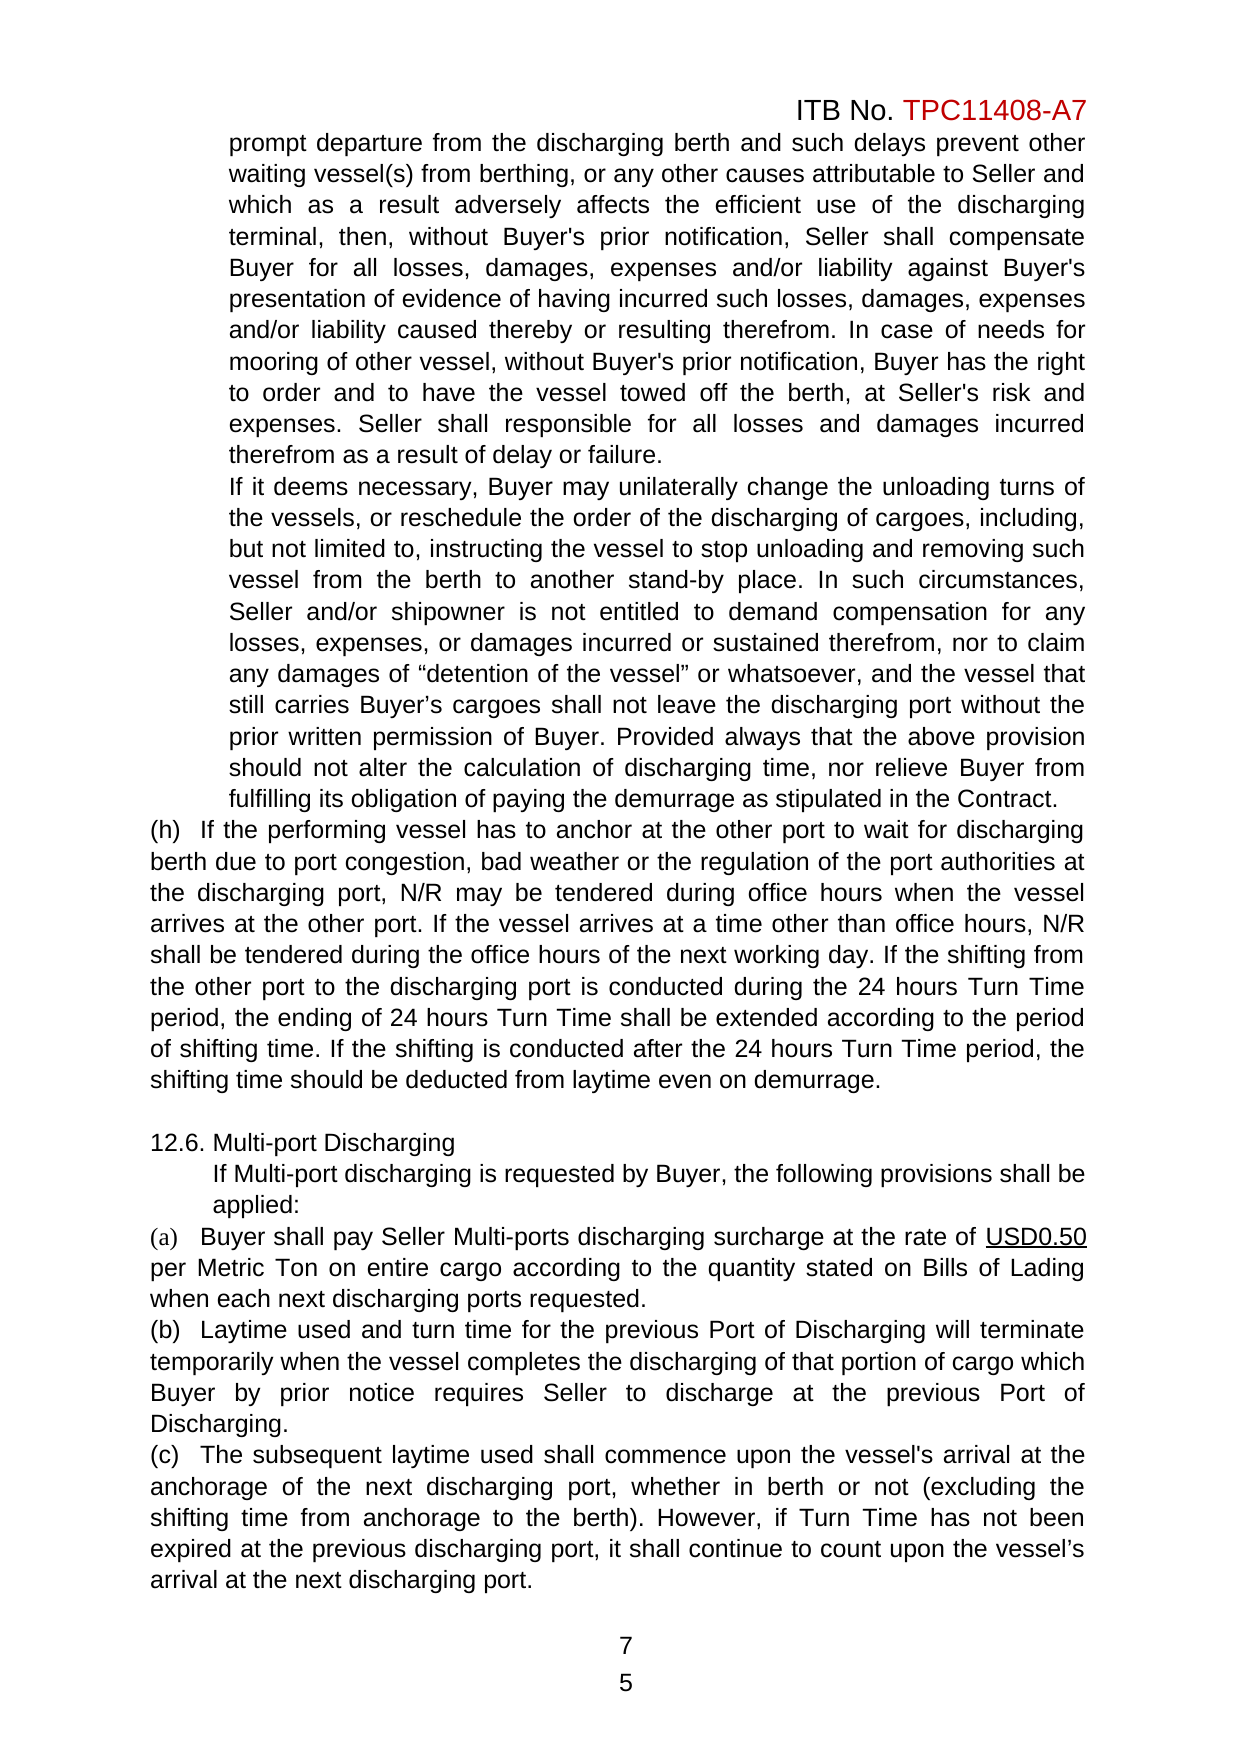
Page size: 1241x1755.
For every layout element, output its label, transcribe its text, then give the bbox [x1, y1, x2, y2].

text prompt departure from the discharging berth and such delays prevent other waiting vessel(s) from berthing, or any other causes attributable to Seller and which as a result adversely affects the efficient use of the discharging terminal, then, without Buyer's prior notification, Seller shall compensate Buyer for all losses, damages, expenses and/or liability against Buyer's presentation of evidence of having incurred such losses, damages, expenses and/or liability caused thereby or resulting therefrom. In case of needs for mooring of other vessel, without Buyer's prior notification, Buyer has the right to order and to have the vessel towed off the berth, at Seller's risk and expenses. Seller shall responsible for all losses and damages incurred therefrom as a result of delay or failure. [228, 126, 1087, 470]
text If Multi-port discharging is requested by Buyer, the following provisions shall be applied: [212, 1157, 1087, 1220]
text 12.6. Multi-port Discharging [150, 1126, 1086, 1157]
list If the performing vessel has to anchor at the other port to wait for discharging berth due to port congestion, bad weather or the regulation of the port authorities at the discharging port, N/R may be tendered during office hours when the vessel arrives at the other port. If the vessel arrives at a time other than office hours, N/R shall be tendered during the office hours of the next working day. If the shifting from the other port to the discharging port is conducted during the 24 hours Turn Time period, the ending of 24 hours Turn Time shall be extended according to the period of shifting time. If the shifting is conducted after the 24 hours Turn Time period, the shifting time should be deducted from laytime even on demurrage. [150, 814, 1087, 1095]
list The subsequent laytime used shall commence upon the vessel's arrival at the anchorage of the next discharging port, whether in berth or not (excluding the shifting time from anchorage to the berth). However, if Turn Time has not been expired at the previous discharging port, it shall continue to count upon the vessel’s arrival at the next discharging port. [150, 1439, 1087, 1595]
text If it deems necessary, Buyer may unilaterally change the unloading turns of the vessels, or reschedule the order of the discharging of cargoes, including, but not limited to, instructing the vessel to stop unloading and removing such vessel from the berth to another stand-by place. In such circumstances, Seller and/or shipowner is not entitled to demand compensation for any losses, expenses, or damages incurred or sustained therefrom, nor to claim any damages of “detention of the vessel” or whatsoever, and the vessel that still carries Buyer’s cargoes shall not leave the discharging port without the prior written permission of Buyer. Provided always that the above provision should not alter the calculation of discharging time, nor relieve Buyer from fulfilling its obligation of paying the demurrage as stipulated in the Contract. [228, 470, 1087, 814]
list Buyer shall pay Seller Multi-ports discharging surcharge at the rate of USD0.50 per Metric Ton on entire cargo according to the quantity stated on Bills of Lading when each next discharging ports requested. [150, 1220, 1087, 1314]
list Laytime used and turn time for the previous Port of Discharging will terminate temporarily when the vessel completes the discharging of that portion of cargo which Buyer by prior notice requires Seller to discharge at the previous Port of Discharging. [150, 1314, 1087, 1439]
